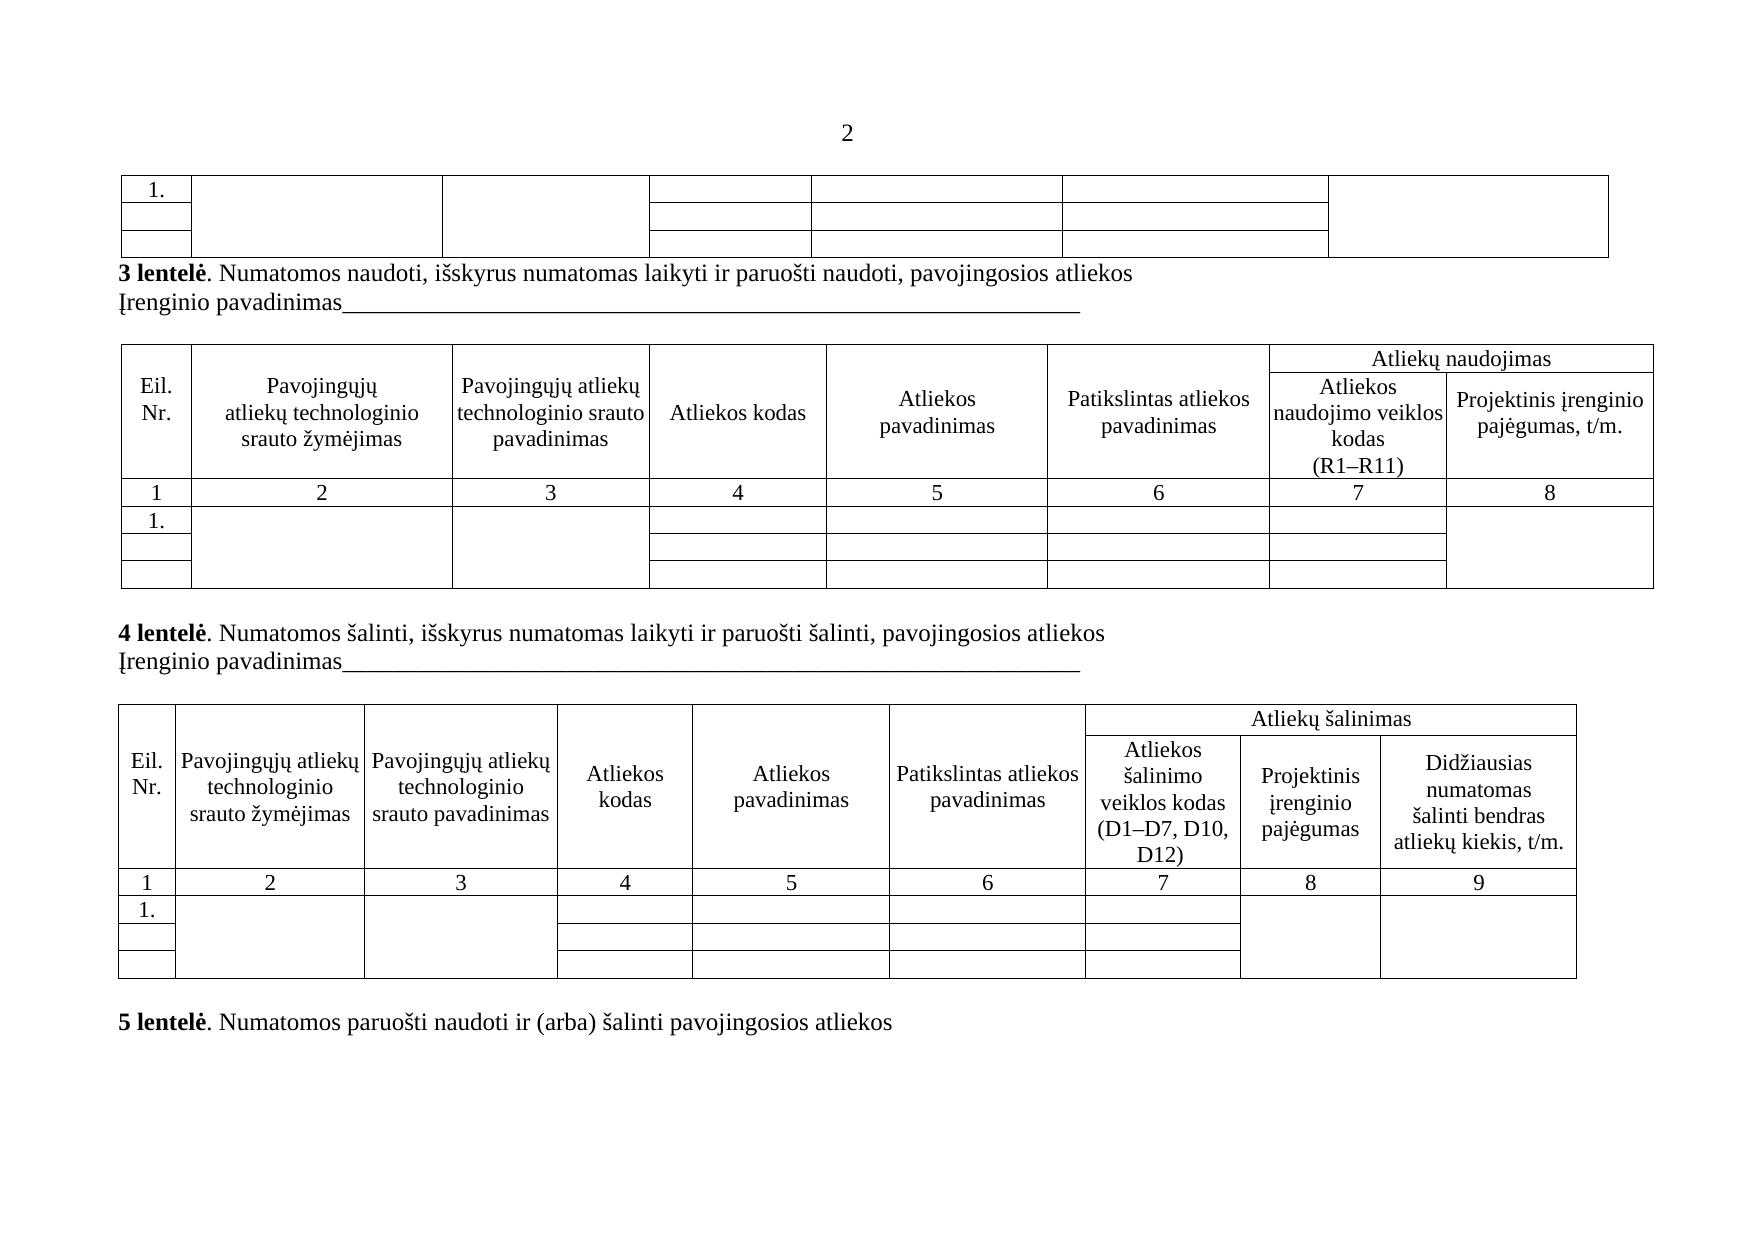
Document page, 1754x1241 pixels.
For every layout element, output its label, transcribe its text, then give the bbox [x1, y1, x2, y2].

table_cell [1086, 924, 1240, 950]
table_cell [192, 176, 442, 257]
table_cell [365, 896, 557, 977]
table_cell 1 [119, 869, 175, 895]
table_cell [192, 507, 452, 588]
table_cell [650, 203, 811, 230]
table_cell [176, 896, 364, 977]
table_cell [650, 231, 811, 257]
table_cell Projektinis įrenginio pajėgumas [1241, 736, 1380, 868]
text Įrenginio pavadinimas [118, 287, 1577, 316]
table_cell Atliekos šalinimo veiklos kodas (D1–D7, D10, D12) [1086, 736, 1240, 868]
table_cell 3 [453, 479, 649, 506]
table_cell 6 [890, 869, 1085, 895]
table_header Atliekos kodas [650, 345, 826, 478]
table_cell [650, 561, 826, 588]
table_cell [827, 534, 1047, 560]
table_cell [1381, 896, 1576, 977]
table_cell [1063, 203, 1328, 230]
table_cell 4 [650, 479, 826, 506]
table_cell [890, 924, 1085, 950]
table_cell 8 [1241, 869, 1380, 895]
table_cell [1270, 534, 1446, 560]
table_cell [122, 561, 191, 588]
table_cell 4 [558, 869, 692, 895]
table_cell [1048, 561, 1269, 588]
table_cell [122, 203, 191, 230]
table_cell 7 [1270, 479, 1446, 506]
table_cell 3 [365, 869, 557, 895]
table_header Pavojingųjų atliekų technologinio srauto žymėjimas [176, 705, 364, 868]
table_cell [122, 231, 191, 257]
table_cell Didžiausias numatomas šalinti bendras atliekų kiekis, t/m. [1381, 736, 1576, 868]
table_cell [812, 231, 1062, 257]
table_header Pavojingųjų atliekų technologinio srauto pavadinimas [365, 705, 557, 868]
table_header Pavojingųjų atliekų technologinio srauto pavadinimas [453, 345, 649, 478]
table_header Patikslintas atliekos pavadinimas [1048, 345, 1269, 478]
table_cell [693, 896, 889, 923]
table_cell [558, 924, 692, 950]
table_cell [1086, 951, 1240, 977]
table_cell [650, 176, 811, 202]
table_cell Projektinis įrenginio pajėgumas, t/m. [1447, 373, 1653, 478]
text 4 lentelė. Numatomos šalinti, išskyrus numatomas laikyti ir paruošti šalinti, pavojingosios atliekos [118, 618, 1577, 646]
table_cell 9 [1381, 869, 1576, 895]
table_cell [890, 951, 1085, 977]
table_cell [693, 951, 889, 977]
table_header Atliekų šalinimas [1086, 705, 1576, 735]
table_cell 6 [1048, 479, 1269, 506]
table_cell [1048, 534, 1269, 560]
table_cell [558, 951, 692, 977]
table_header Pavojingųjų atliekų technologinio srauto žymėjimas [192, 345, 452, 478]
table_cell [1086, 896, 1240, 923]
table_cell [1063, 231, 1328, 257]
table_header Atliekos pavadinimas [693, 705, 889, 868]
table_header Eil. Nr. [119, 705, 175, 868]
table_cell [1270, 561, 1446, 588]
table_cell 1. [119, 896, 175, 923]
table_cell [650, 534, 826, 560]
table_cell Atliekos naudojimo veiklos kodas (R1–R11) [1270, 373, 1446, 478]
table_cell [1329, 176, 1608, 257]
table_cell [1447, 507, 1653, 588]
text Įrenginio pavadinimas [118, 646, 1577, 675]
table_cell 1 [122, 479, 191, 506]
table_cell 1. [122, 176, 191, 202]
table_cell [1270, 507, 1446, 533]
text 3 lentelė. Numatomos naudoti, išskyrus numatomas laikyti ir paruošti naudoti, pavojingosios atliekos [118, 258, 1577, 287]
table_cell [1063, 176, 1328, 202]
table_cell [812, 203, 1062, 230]
table_cell [1241, 896, 1380, 977]
table_cell 2 [192, 479, 452, 506]
table_header Atliekos pavadinimas [827, 345, 1047, 478]
text 5 lentelė. Numatomos paruošti naudoti ir (arba) šalinti pavojingosios atliekos [118, 1007, 1577, 1036]
table_header Patikslintas atliekos pavadinimas [890, 705, 1085, 868]
table_cell [812, 176, 1062, 202]
table_cell 5 [693, 869, 889, 895]
table_cell 7 [1086, 869, 1240, 895]
table_cell [122, 534, 191, 560]
table_header Atliekų naudojimas [1270, 345, 1653, 372]
table_cell [693, 924, 889, 950]
table_cell 8 [1447, 479, 1653, 506]
table_cell [827, 507, 1047, 533]
table_cell [443, 176, 649, 257]
table_cell 5 [827, 479, 1047, 506]
table_header Atliekos kodas [558, 705, 692, 868]
table_cell [890, 896, 1085, 923]
table_cell 1. [122, 507, 191, 533]
table_cell [1048, 507, 1269, 533]
table_cell [119, 951, 175, 977]
table_cell [453, 507, 649, 588]
table_cell [827, 561, 1047, 588]
table_cell [558, 896, 692, 923]
table_cell [119, 924, 175, 950]
table_cell [650, 507, 826, 533]
table_header Eil. Nr. [122, 345, 191, 478]
table_cell 2 [176, 869, 364, 895]
